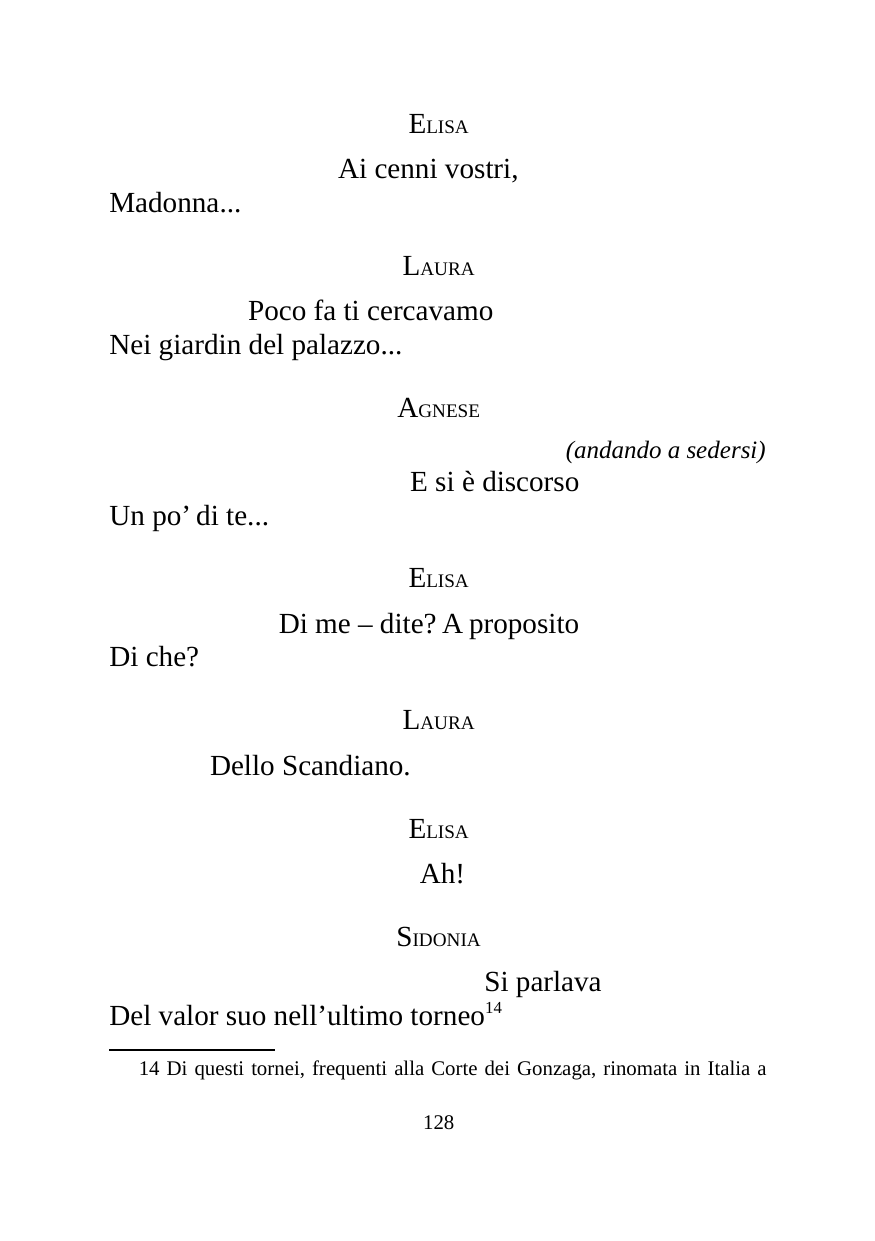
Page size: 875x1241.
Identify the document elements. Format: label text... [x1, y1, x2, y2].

text Sidonia [109, 919, 768, 953]
text Di che? [109, 639, 768, 673]
text (andando a sedersi) [404, 435, 768, 464]
text Di me – dite? A proposito [278, 606, 768, 639]
text Di questi tornei, frequenti alla Corte dei Gonzaga, rinomata in Italia a [109, 1056, 768, 1080]
text Si parlava [484, 964, 768, 998]
text Un po’ di te... [109, 498, 768, 531]
text Madonna... [109, 185, 768, 219]
text Elisa [109, 811, 768, 844]
text Elisa [109, 561, 768, 594]
text Agnese [109, 390, 768, 423]
text Ah! [419, 856, 768, 890]
text Laura [109, 248, 768, 282]
text Laura [109, 702, 768, 736]
text Nei giardin del palazzo... [109, 327, 768, 361]
text Poco fa ti cercavamo [248, 293, 768, 327]
text E si è discorso [410, 464, 768, 498]
text Ai cenni vostri, [338, 152, 768, 185]
text Dello Scandiano. [210, 748, 768, 781]
text Elisa [109, 106, 768, 140]
text Del valor suo nell’ultimo torneo [109, 998, 768, 1032]
